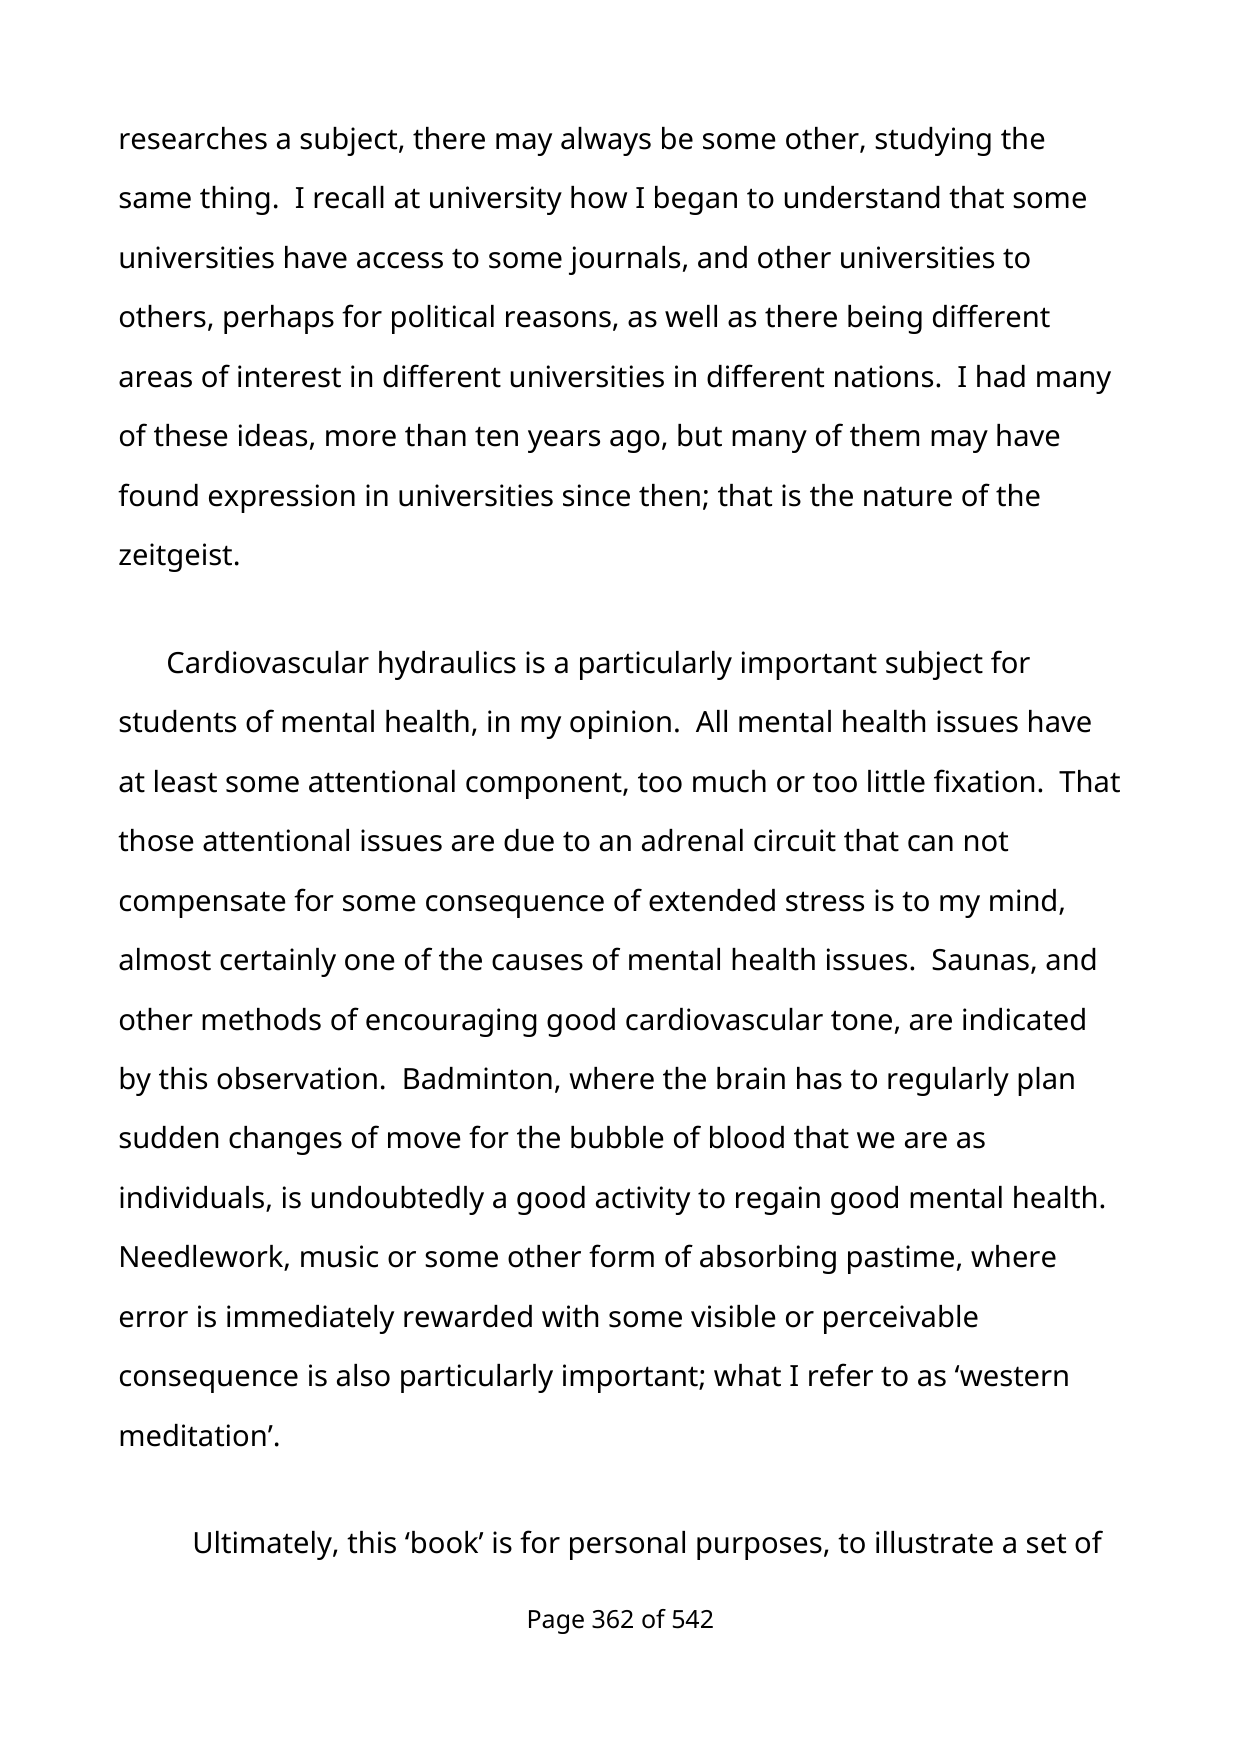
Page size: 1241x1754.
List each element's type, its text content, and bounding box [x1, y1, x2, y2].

text Cardiovascular hydraulics is a particularly important subject for students of mental health, in my opinion. All mental health issues have at least some attentional component, too much or too little fixation. That those attentional issues are due to an adrenal circuit that can not compensate for some consequence of extended stress is to my mind, almost certainly one of the causes of mental health issues. Saunas, and other methods of encouraging good cardiovascular tone, are indicated by this observation. Badminton, where the brain has to regularly plan sudden changes of move for the bubble of blood that we are as individuals, is undoubtedly a good activity to regain good mental health. Needlework, music or some other form of absorbing pastime, where error is immediately rewarded with some visible or perceivable consequence is also particularly important; what I refer to as ‘western meditation’. [118, 642, 1122, 1455]
text Ultimately, this ‘book’ is for personal purposes, to illustrate a set of [118, 1522, 1122, 1562]
text researches a subject, there may always be some other, studying the same thing. I recall at university how I began to understand that some universities have access to some journals, and other universities to others, perhaps for political reasons, as well as there being different areas of interest in different universities in different nations. I had many of these ideas, more than ten years ago, but many of them may have found expression in universities since then; that is the nature of the zeitgeist. [118, 118, 1122, 574]
